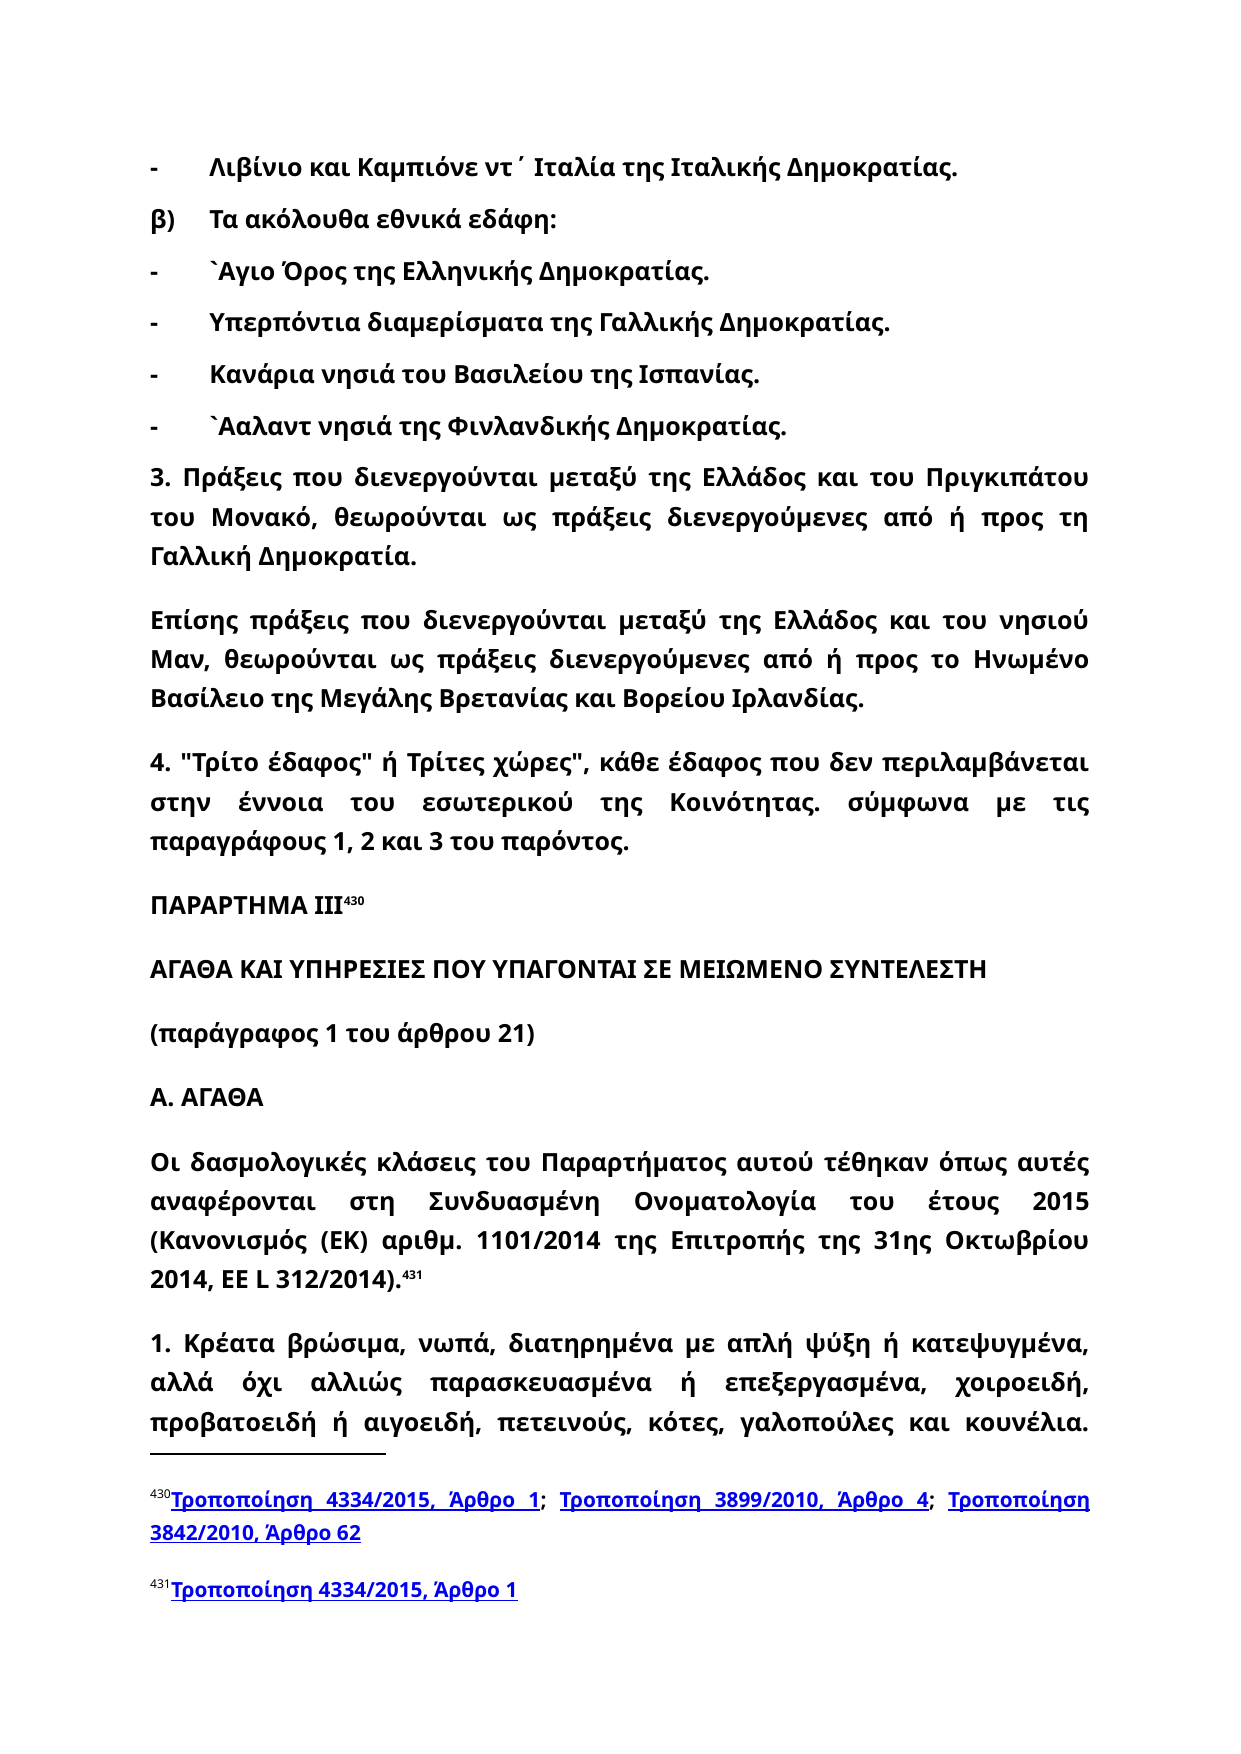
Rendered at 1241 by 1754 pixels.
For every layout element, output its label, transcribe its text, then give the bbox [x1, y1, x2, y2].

text ΑΓΑΘΑ ΚΑΙ ΥΠΗΡΕΣΙΕΣ ΠΟΥ ΥΠΑΓΟΝΤΑΙ ΣΕ ΜΕΙΩΜΕΝΟ ΣΥΝΤΕΛΕΣΤΗ [150, 952, 1090, 986]
text Τροποποίηση 4334/2015, Άρθρο 1 [150, 1576, 1090, 1604]
text Α. ΑΓΑΘΑ [150, 1080, 1090, 1114]
text 3. Πράξεις που διενεργούνται μεταξύ της Ελλάδος και του Πριγκιπάτου του Μονακό, θεωρούνται ως πράξεις διενεργούμενες από ή προς τη Γαλλική Δημοκρατία. [150, 460, 1090, 572]
text Τροποποίηση 4334/2015, Άρθρο 1; Τροποποίηση 3899/2010, Άρθρο 4; Τροποποίηση 3842/2010, Άρθρο 62 [150, 1485, 1090, 1546]
text ΠΑΡΑΡΤΗΜΑ III [150, 887, 1090, 922]
list β) Τα ακόλουθα εθνικά εδάφη: [150, 202, 1090, 236]
list - Κανάρια νησιά του Βασιλείου της Ισπανίας. [150, 357, 1090, 391]
text Οι δασμολογικές κλάσεις του Παραρτήματος αυτού τέθηκαν όπως αυτές αναφέρονται στη Συνδυασμένη Ονοματολογία του έτους 2015 (Κανονισμός (ΕΚ) αριθμ. 1101/2014 της Επιτροπής της 31ης Οκτωβρίου 2014, ΕΕ L 312/2014). [150, 1144, 1090, 1296]
text 4. "Τρίτο έδαφος" ή Τρίτες χώρες", κάθε έδαφος που δεν περιλαμβάνεται στην έννοια του εσωτερικού της Κοινότητας. σύμφωνα με τις παραγράφους 1, 2 και 3 του παρόντος. [150, 745, 1090, 857]
list - `Αγιο Όρος της Ελληνικής Δημοκρατίας. [150, 253, 1090, 287]
text (παράγραφος 1 του άρθρου 21) [150, 1016, 1090, 1050]
text 1. Κρέατα βρώσιμα, νωπά, διατηρημένα με απλή ψύξη ή κατεψυγμένα, αλλά όχι αλλιώς παρασκευασμένα ή επεξεργασμένα, χοιροειδή, προβατοειδή ή αιγοειδή, πετεινούς, κότες, γαλοπούλες και κουνέλια. [150, 1326, 1090, 1438]
list - Υπερπόντια διαμερίσματα της Γαλλικής Δημοκρατίας. [150, 305, 1090, 339]
text Επίσης πράξεις που διενεργούνται μεταξύ της Ελλάδος και του νησιού Μαν, θεωρούνται ως πράξεις διενεργούμενες από ή προς το Ηνωμένο Βασίλειο της Μεγάλης Βρετανίας και Βορείου Ιρλανδίας. [150, 602, 1090, 715]
list - `Ααλαντ νησιά της Φινλανδικής Δημοκρατίας. [150, 408, 1090, 442]
list - Λιβίνιο και Καμπιόνε ντ΄ Ιταλία της Ιταλικής Δημοκρατίας. [150, 150, 1090, 184]
